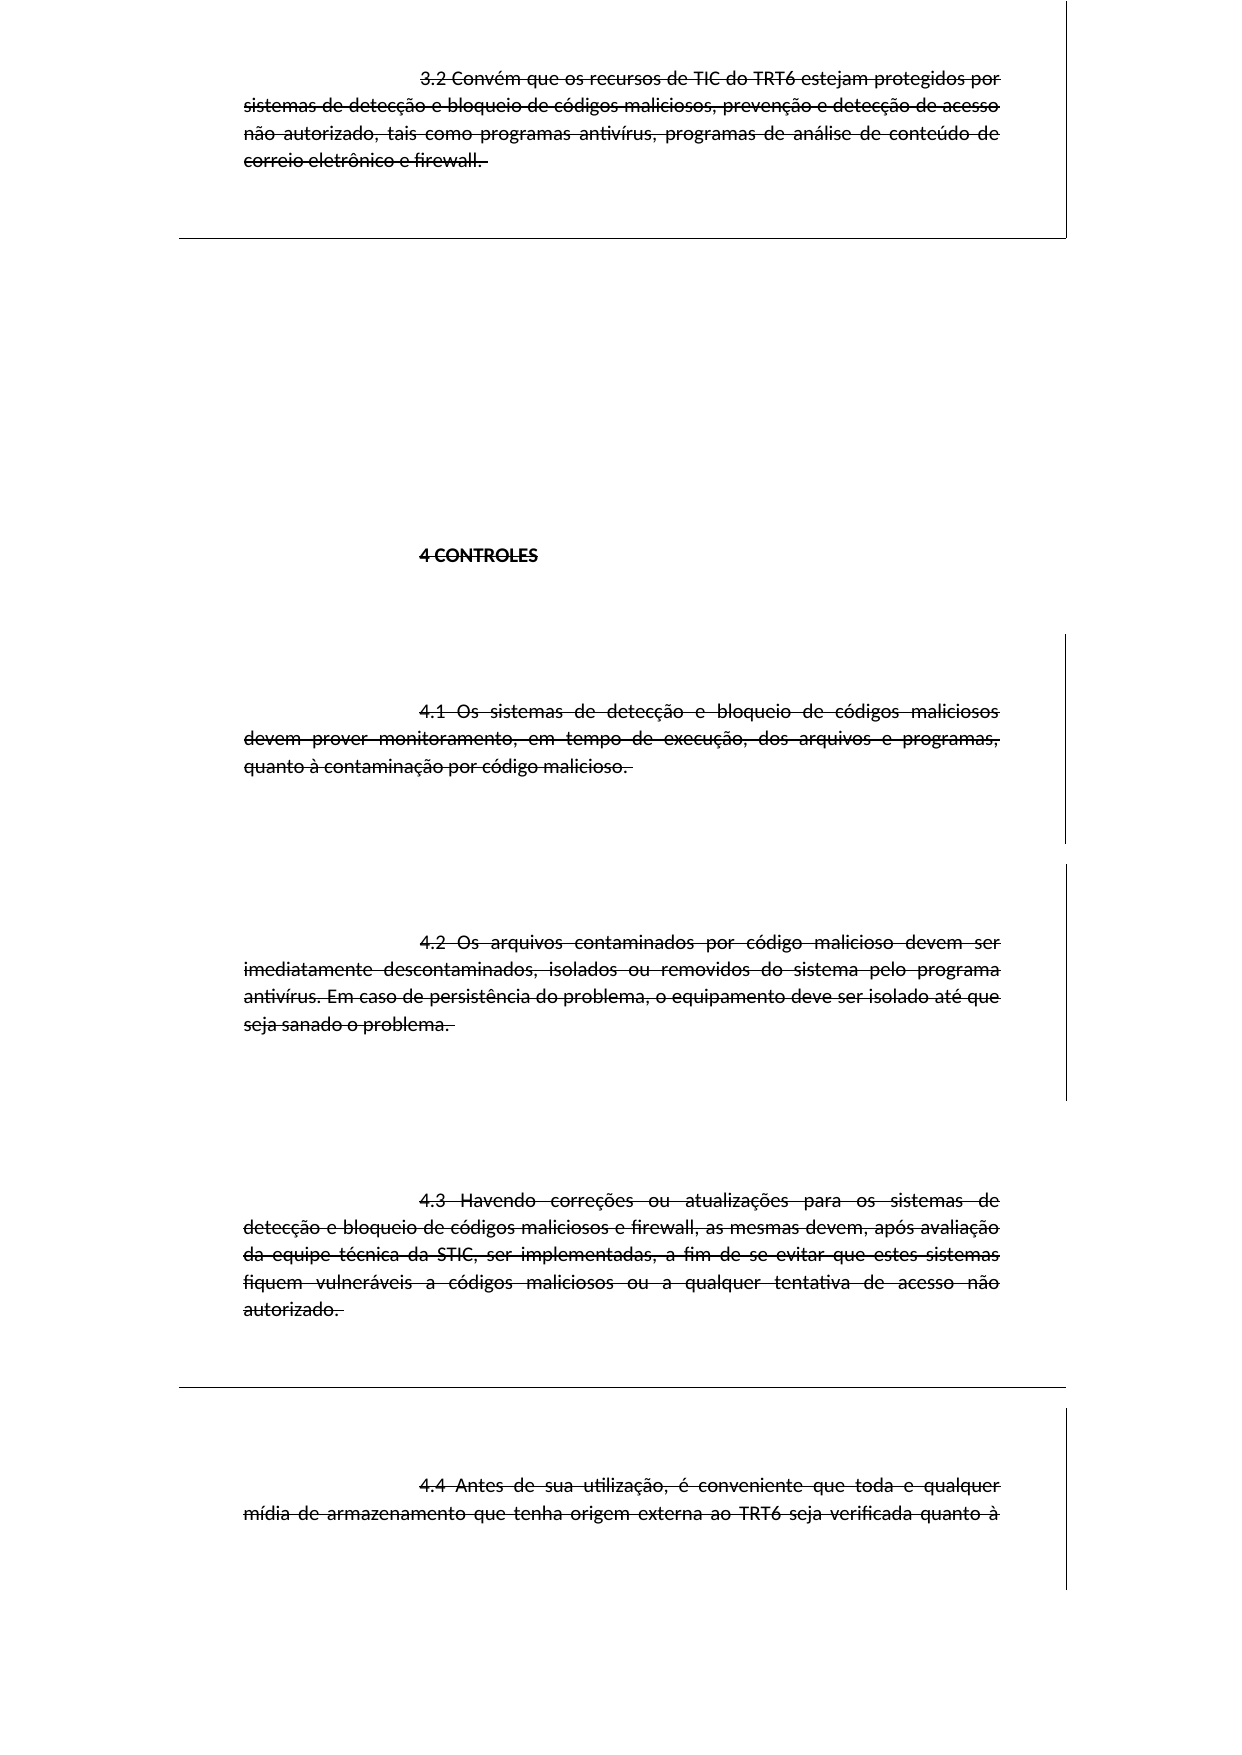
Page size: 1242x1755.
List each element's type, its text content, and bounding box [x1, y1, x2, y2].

text 4.4 Antes de sua utilização, é conveniente que toda e qualquer mídia de armazenamento que tenha origem externa ao TRT6 seja verificada quanto à [179, 1408, 1065, 1590]
text 3.2 Convém que os recursos de TIC do TRT6 estejam protegidos por sistemas de detecção e bloqueio de códigos maliciosos, prevenção e detecção de acesso não autorizado, tais como programas antivírus, programas de análise de conteúdo de correio eletrônico e firewall. [179, 1, 1065, 237]
text 4 CONTROLES [355, 477, 1081, 632]
text 4.1 Os sistemas de detecção e bloqueio de códigos maliciosos devem prover monitoramento, em tempo de execução, dos arquivos e programas, quanto à contaminação por código malicioso. [180, 634, 1064, 843]
text 4.3 Havendo correções ou atualizações para os sistemas de detecção e bloqueio de códigos maliciosos e firewall, as mesmas devem, após avaliação da equipe técnica da STIC, ser implementadas, a fim de se evitar que estes sistemas fiquem vulneráveis a códigos maliciosos ou a qualquer tentativa de acesso não autorizado. [179, 1123, 1065, 1386]
text 4.2 Os arquivos contaminados por código malicioso devem ser imediatamente descontaminados, isolados ou removidos do sistema pelo programa antivírus. Em caso de persistência do problema, o equipamento deve ser isolado até que seja sanado o problema. [179, 865, 1065, 1101]
